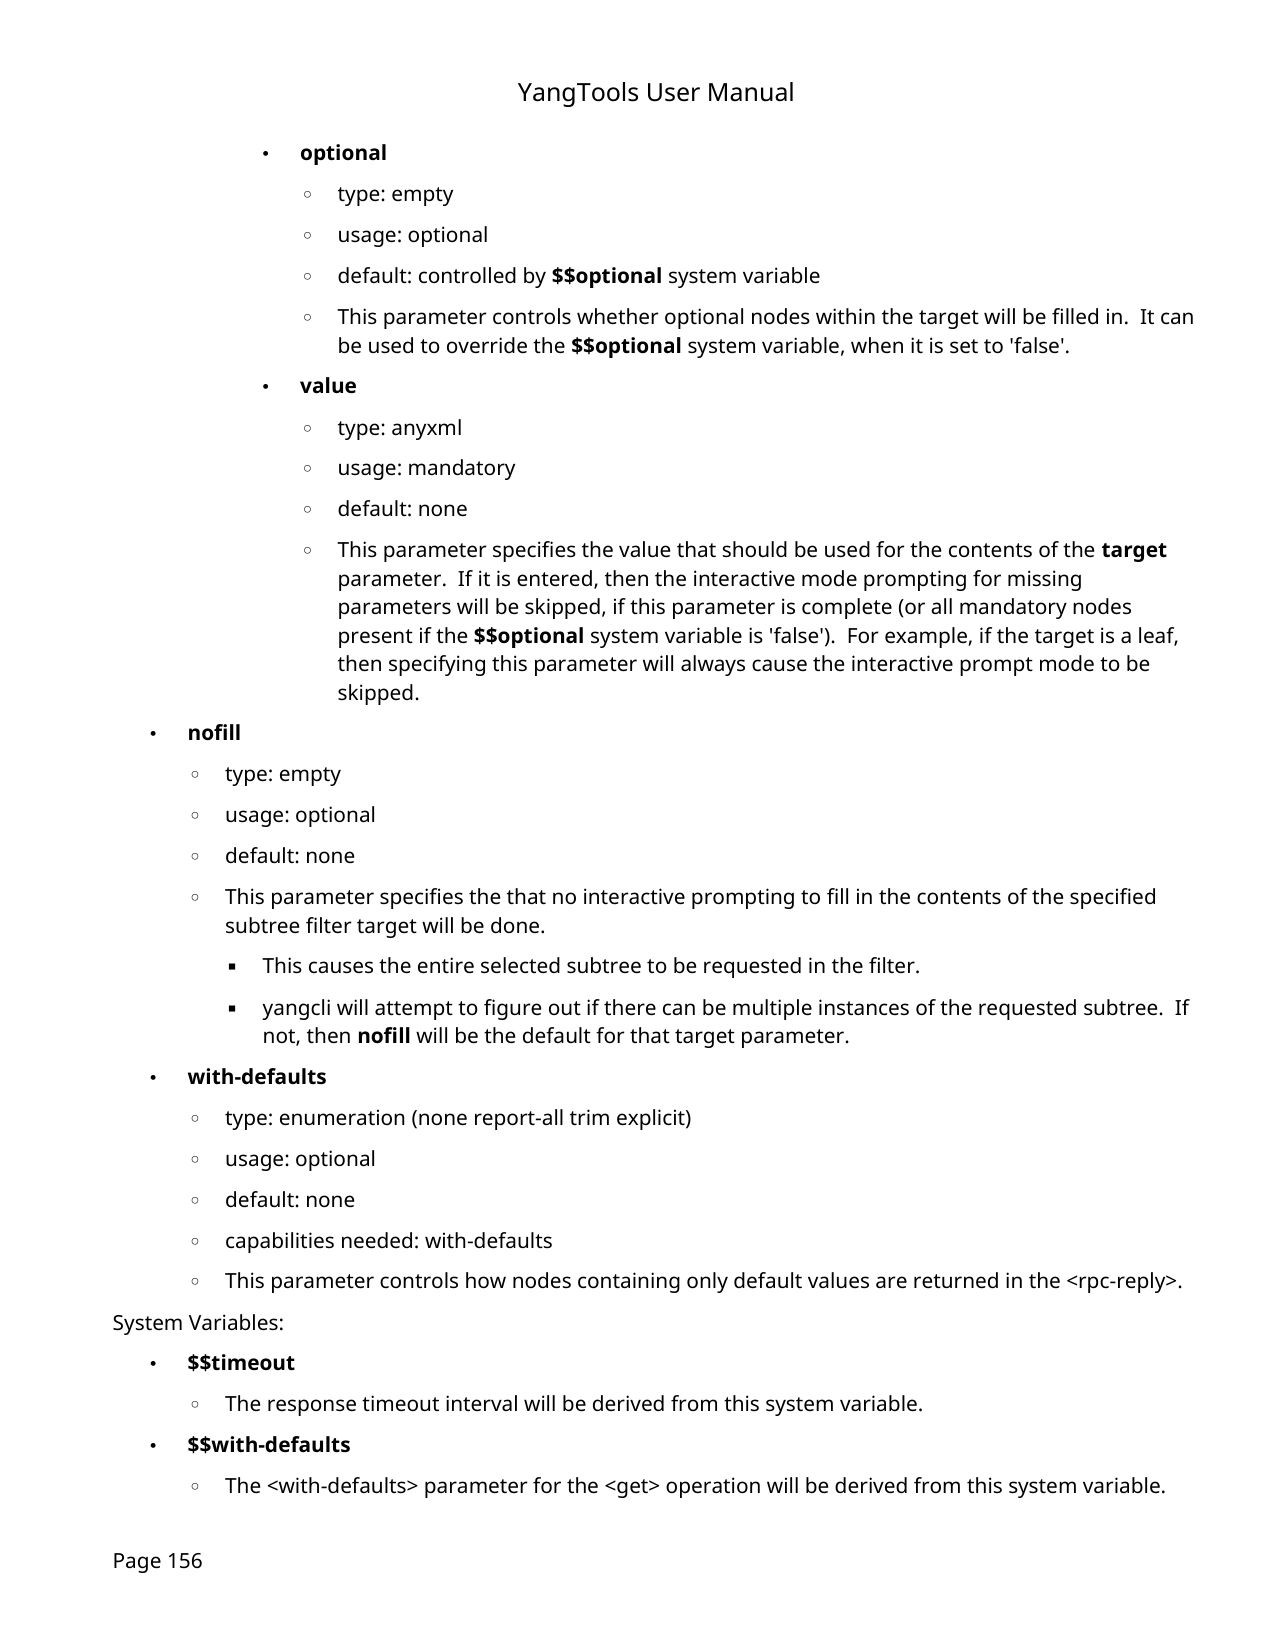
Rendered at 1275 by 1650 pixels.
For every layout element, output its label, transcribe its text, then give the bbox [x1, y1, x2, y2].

list The response timeout interval will be derived from this system variable. [187, 1389, 1200, 1418]
list optional [262, 138, 1200, 167]
list default: none [187, 1185, 1200, 1213]
list $$timeout [150, 1348, 1200, 1377]
list usage: optional [187, 1144, 1200, 1172]
list default: none [187, 841, 1200, 870]
list value [262, 372, 1200, 400]
list usage: optional [300, 220, 1200, 249]
list type: anyxml [300, 413, 1200, 441]
list type: empty [300, 179, 1200, 208]
list type: empty [187, 759, 1200, 788]
list usage: optional [187, 800, 1200, 829]
list capabilities needed: with-defaults [187, 1226, 1200, 1254]
list The <with-defaults> parameter for the <get> operation will be derived from this system variable. [187, 1471, 1200, 1500]
list This parameter controls how nodes containing only default values are returned in the <rpc-reply>. [187, 1267, 1200, 1295]
list This parameter specifies the value that should be used for the contents of the target parameter. If it is entered, then the interactive mode prompting for missing parameters will be skipped, if this parameter is complete (or all mandatory nodes present if the $$optional system variable is 'false'). For example, if the target is a leaf, then specifying this parameter will always cause the interactive prompt mode to be skipped. [300, 535, 1200, 706]
list with-defaults [150, 1062, 1200, 1090]
list yangcli will attempt to figure out if there can be multiple instances of the requested subtree. If not, then nofill will be the default for that target parameter. [225, 993, 1200, 1049]
list This parameter controls whether optional nodes within the target will be filled in. It can be used to override the $$optional system variable, when it is set to 'false'. [300, 302, 1200, 359]
list This causes the entire selected subtree to be requested in the filter. [225, 952, 1200, 980]
list This parameter specifies the that no interactive prompting to fill in the contents of the specified subtree filter target will be done. [187, 882, 1200, 939]
list default: controlled by $$optional system variable [300, 261, 1200, 290]
list $$with-defaults [150, 1430, 1200, 1459]
text System Variables: [112, 1308, 1200, 1336]
list usage: mandatory [300, 453, 1200, 482]
list type: enumeration (none report-all trim explicit) [187, 1103, 1200, 1131]
list default: none [300, 494, 1200, 523]
list nofill [150, 718, 1200, 747]
